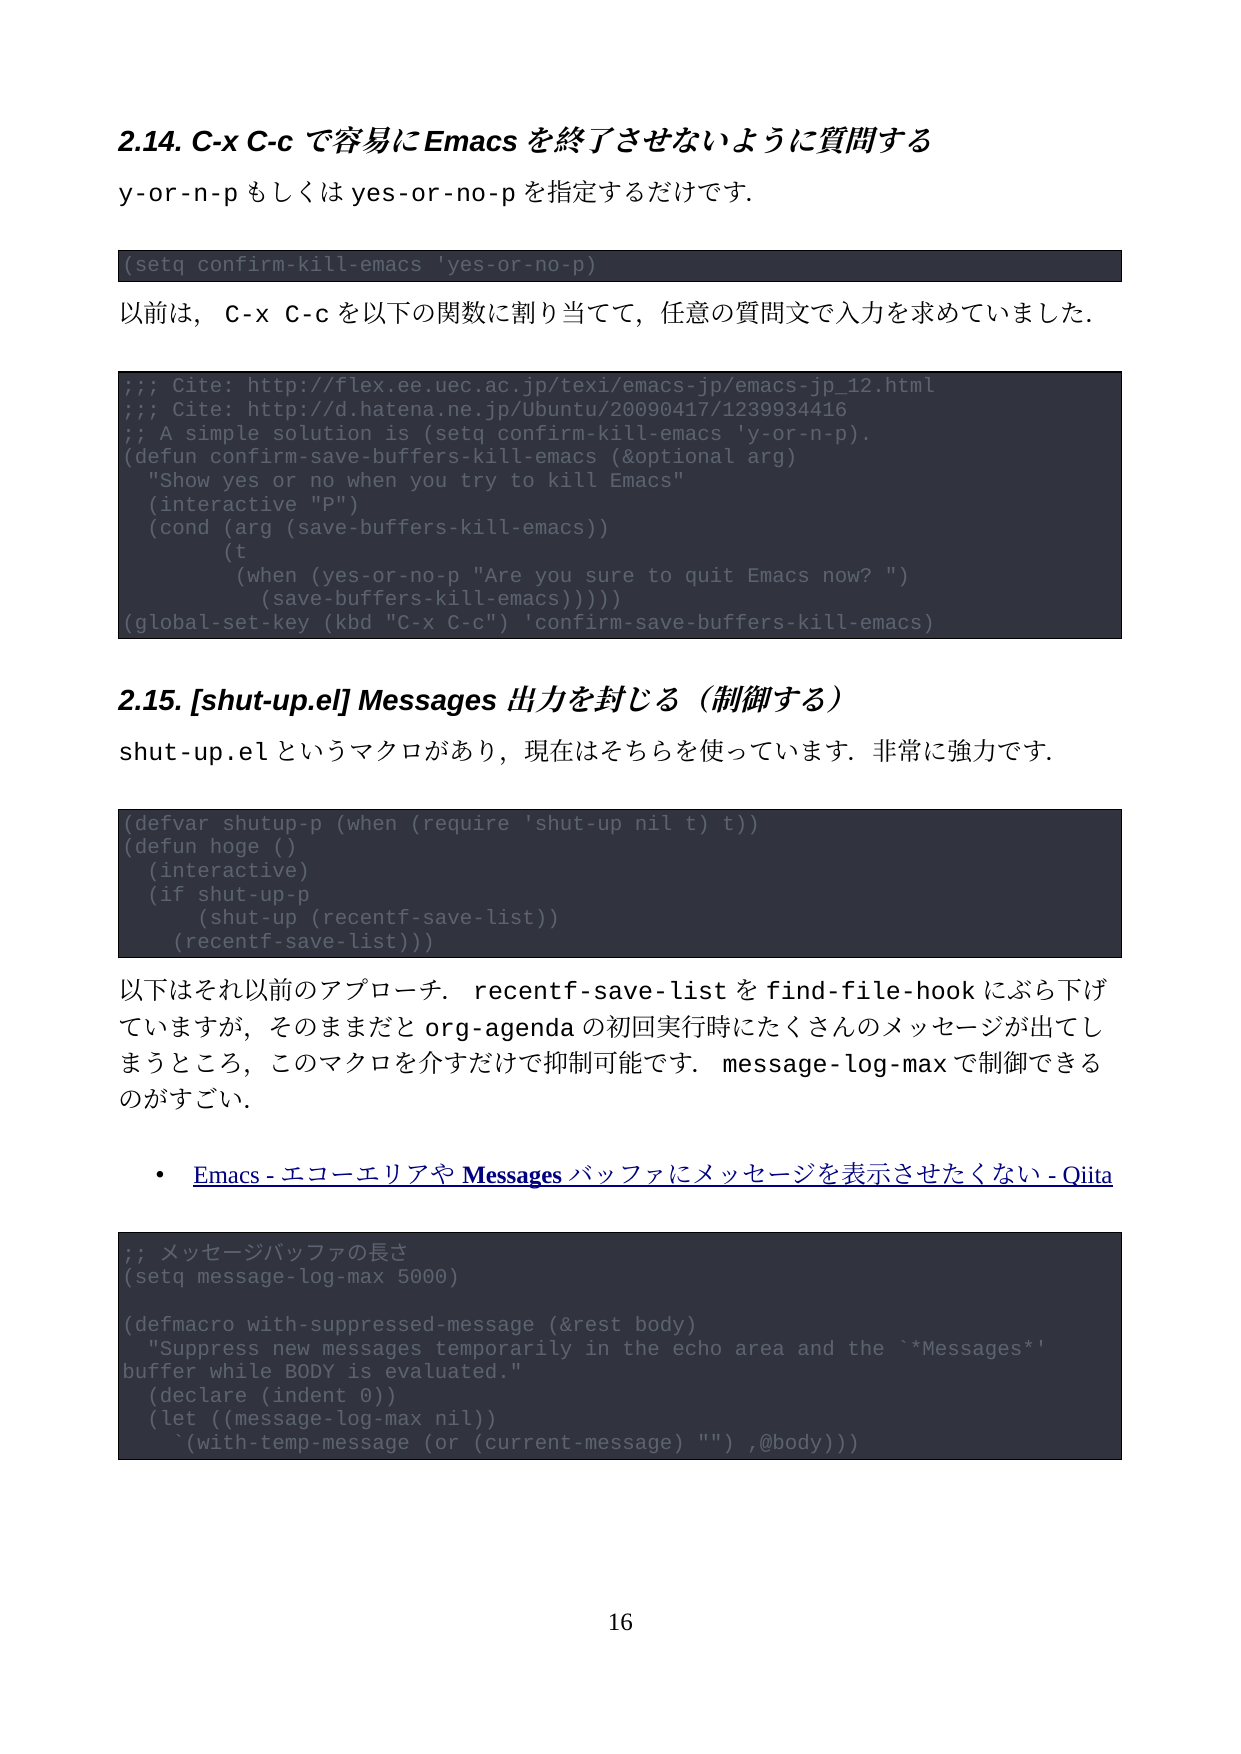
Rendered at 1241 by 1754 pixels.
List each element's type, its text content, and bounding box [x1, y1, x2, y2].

text (shut-up (recentf-save-list)) [119, 903, 1121, 927]
text 以下はそれ以前のアプローチ． recentf-save-list を find-file-hook にぶら下げていますが，そのままだと org-agenda の初回実行時にたくさんのメッセージが出てしまうところ，このマクロを介すだけで抑制可能です． message-log-max で制御できるのがすごい． [118, 971, 1122, 1144]
text (cond (arg (save-buffers-kill-emacs)) [119, 513, 1121, 537]
text (if shut-up-p [119, 880, 1121, 903]
text 以前は， C-x C-c を以下の関数に割り当てて，任意の質問文で入力を求めていました． [118, 294, 1122, 359]
text (defun confirm-save-buffers-kill-emacs (&optional arg) [119, 442, 1121, 466]
text (declare (indent 0)) [119, 1381, 1121, 1404]
text (setq confirm-kill-emacs 'yes-or-no-p) [119, 251, 1121, 281]
text (defun hoge () [119, 832, 1121, 856]
text "Suppress new messages temporarily in the echo area and the `*Messages*' buffer while BODY is evaluated." [119, 1333, 1121, 1381]
text (recentf-save-list))) [119, 927, 1121, 957]
text ;;; Cite: http://d.hatena.ne.jp/Ubuntu/20090417/1239934416 [119, 395, 1121, 419]
text (t [119, 537, 1121, 561]
text (interactive) [119, 856, 1121, 880]
text (defmacro with-suppressed-message (&rest body) [119, 1310, 1121, 1333]
text (save-buffers-kill-emacs))))) [119, 584, 1121, 608]
text "Show yes or no when you try to kill Emacs" [119, 466, 1121, 490]
text ;; A simple solution is (setq confirm-kill-emacs 'y-or-n-p). [119, 419, 1121, 442]
text (setq message-log-max 5000) [119, 1263, 1121, 1286]
subtitle [shut-up.el] Messages 出力を封じる（制御する） [118, 677, 1122, 719]
text (let ((message-log-max nil)) [119, 1404, 1121, 1428]
text y-or-n-p もしくは yes-or-no-p を指定するだけです． [118, 172, 1122, 237]
list Emacs - エコーエリアや Messages バッファにメッセージを表示させたくない - Qiita [156, 1157, 1122, 1220]
text (global-set-key (kbd "C-x C-c") 'confirm-save-buffers-kill-emacs) [119, 608, 1121, 638]
subtitle C-x C-c で容易にEmacsを終了させないように質問する [118, 118, 1122, 160]
text (when (yes-or-no-p "Are you sure to quit Emacs now? ") [119, 561, 1121, 584]
text (defvar shutup-p (when (require 'shut-up nil t) t)) [119, 810, 1121, 832]
text ;;; Cite: http://flex.ee.uec.ac.jp/texi/emacs-jp/emacs-jp_12.html [119, 373, 1121, 395]
text ;; メッセージバッファの長さ [119, 1233, 1121, 1263]
text (interactive "P") [119, 490, 1121, 513]
text `(with-temp-message (or (current-message) "") ,@body))) [119, 1428, 1121, 1459]
text shut-up.el というマクロがあり，現在はそちらを使っています．非常に強力です． [118, 731, 1122, 796]
